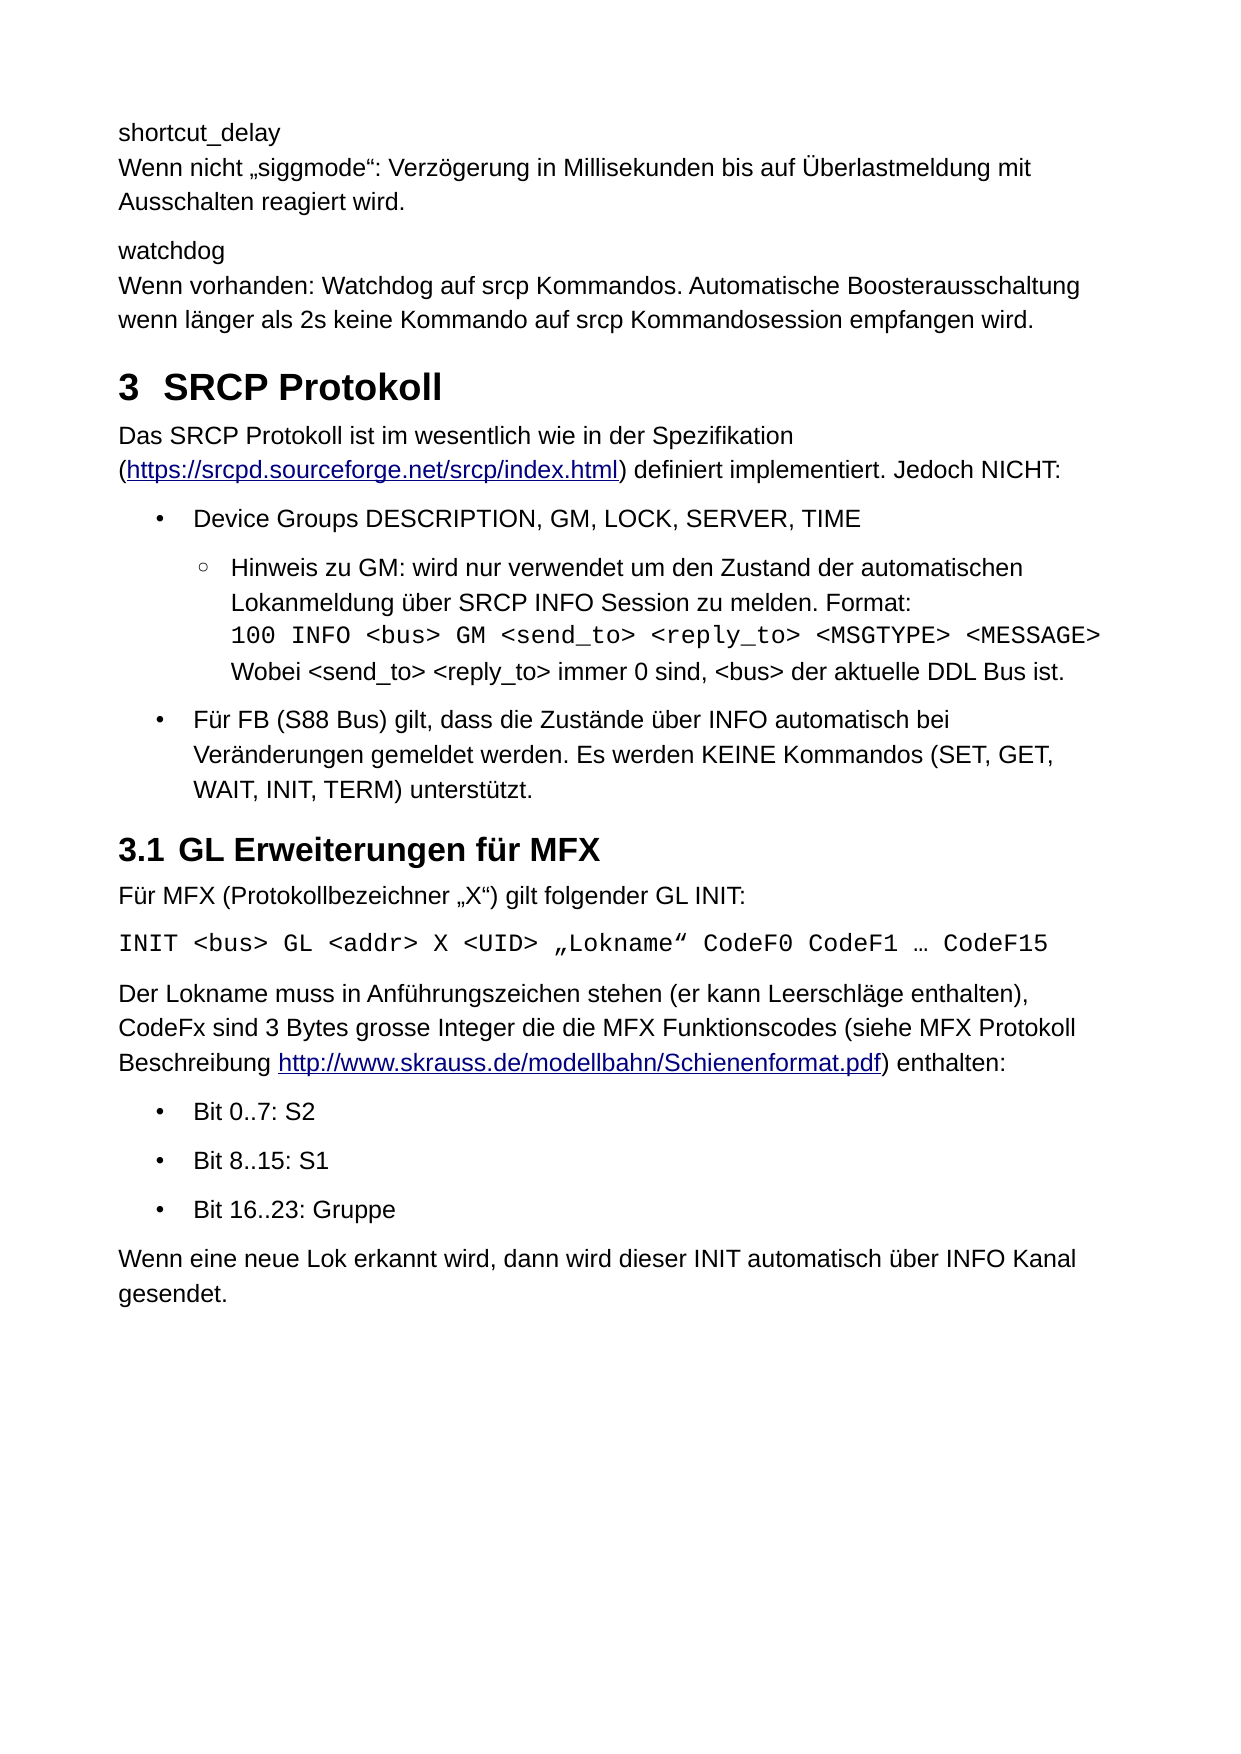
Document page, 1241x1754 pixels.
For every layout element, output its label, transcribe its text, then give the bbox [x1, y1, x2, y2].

text watchdog Wenn vorhanden: Watchdog auf srcp Kommandos. Automatische Boosterausschaltung wenn länger als 2s keine Kommando auf srcp Kommandosession empfangen wird. [118, 236, 1122, 334]
text shortcut_delay Wenn nicht „siggmode“: Verzögerung in Millisekunden bis auf Überlastmeldung mit Ausschalten reagiert wird. [118, 118, 1122, 216]
list Für FB (S88 Bus) gilt, dass die Zustände über INFO automatisch bei Veränderungen gemeldet werden. Es werden KEINE Kommandos (SET, GET, WAIT, INIT, TERM) unterstützt. [156, 706, 1122, 803]
list Bit 16..23: Gruppe [156, 1195, 1122, 1224]
list Bit 0..7: S2 [156, 1097, 1122, 1126]
text Wenn eine neue Lok erkannt wird, dann wird dieser INIT automatisch über INFO Kanal gesendet. [118, 1244, 1122, 1307]
text Das SRCP Protokoll ist im wesentlich wie in der Spezifikation (https://srcpd.sourceforge.net/srcp/index.html) definiert implementiert. Jedoch NICHT: [118, 421, 1122, 484]
list Hinweis zu GM: wird nur verwendet um den Zustand der automatischen Lokanmeldung über SRCP INFO Session zu melden. Format: 100 INFO <bus> GM <send_to> <reply_to> <MSGTYPE> <MESSAGE> Wobei <send_to> <reply_to> immer 0 sind, <bus> der aktuelle DDL Bus ist. [193, 553, 1122, 685]
subtitle SRCP Protokoll [118, 364, 1122, 408]
list Bit 8..15: S1 [156, 1146, 1122, 1175]
subtitle GL Erweiterungen für MFX [118, 830, 1122, 868]
list Device Groups DESCRIPTION, GM, LOCK, SERVER, TIME [156, 504, 1122, 533]
text Der Lokname muss in Anführungszeichen stehen (er kann Leerschläge enthalten), CodeFx sind 3 Bytes grosse Integer die die MFX Funktionscodes (siehe MFX Protokoll Beschreibung http://www.skrauss.de/modellbahn/Schienenformat.pdf) enthalten: [118, 979, 1122, 1076]
text INIT <bus> GL <addr> X <UID> „Lokname“ CodeF0 CodeF1 … CodeF15 [118, 930, 1122, 958]
text Für MFX (Protokollbezeichner „X“) gilt folgender GL INIT: [118, 881, 1122, 910]
